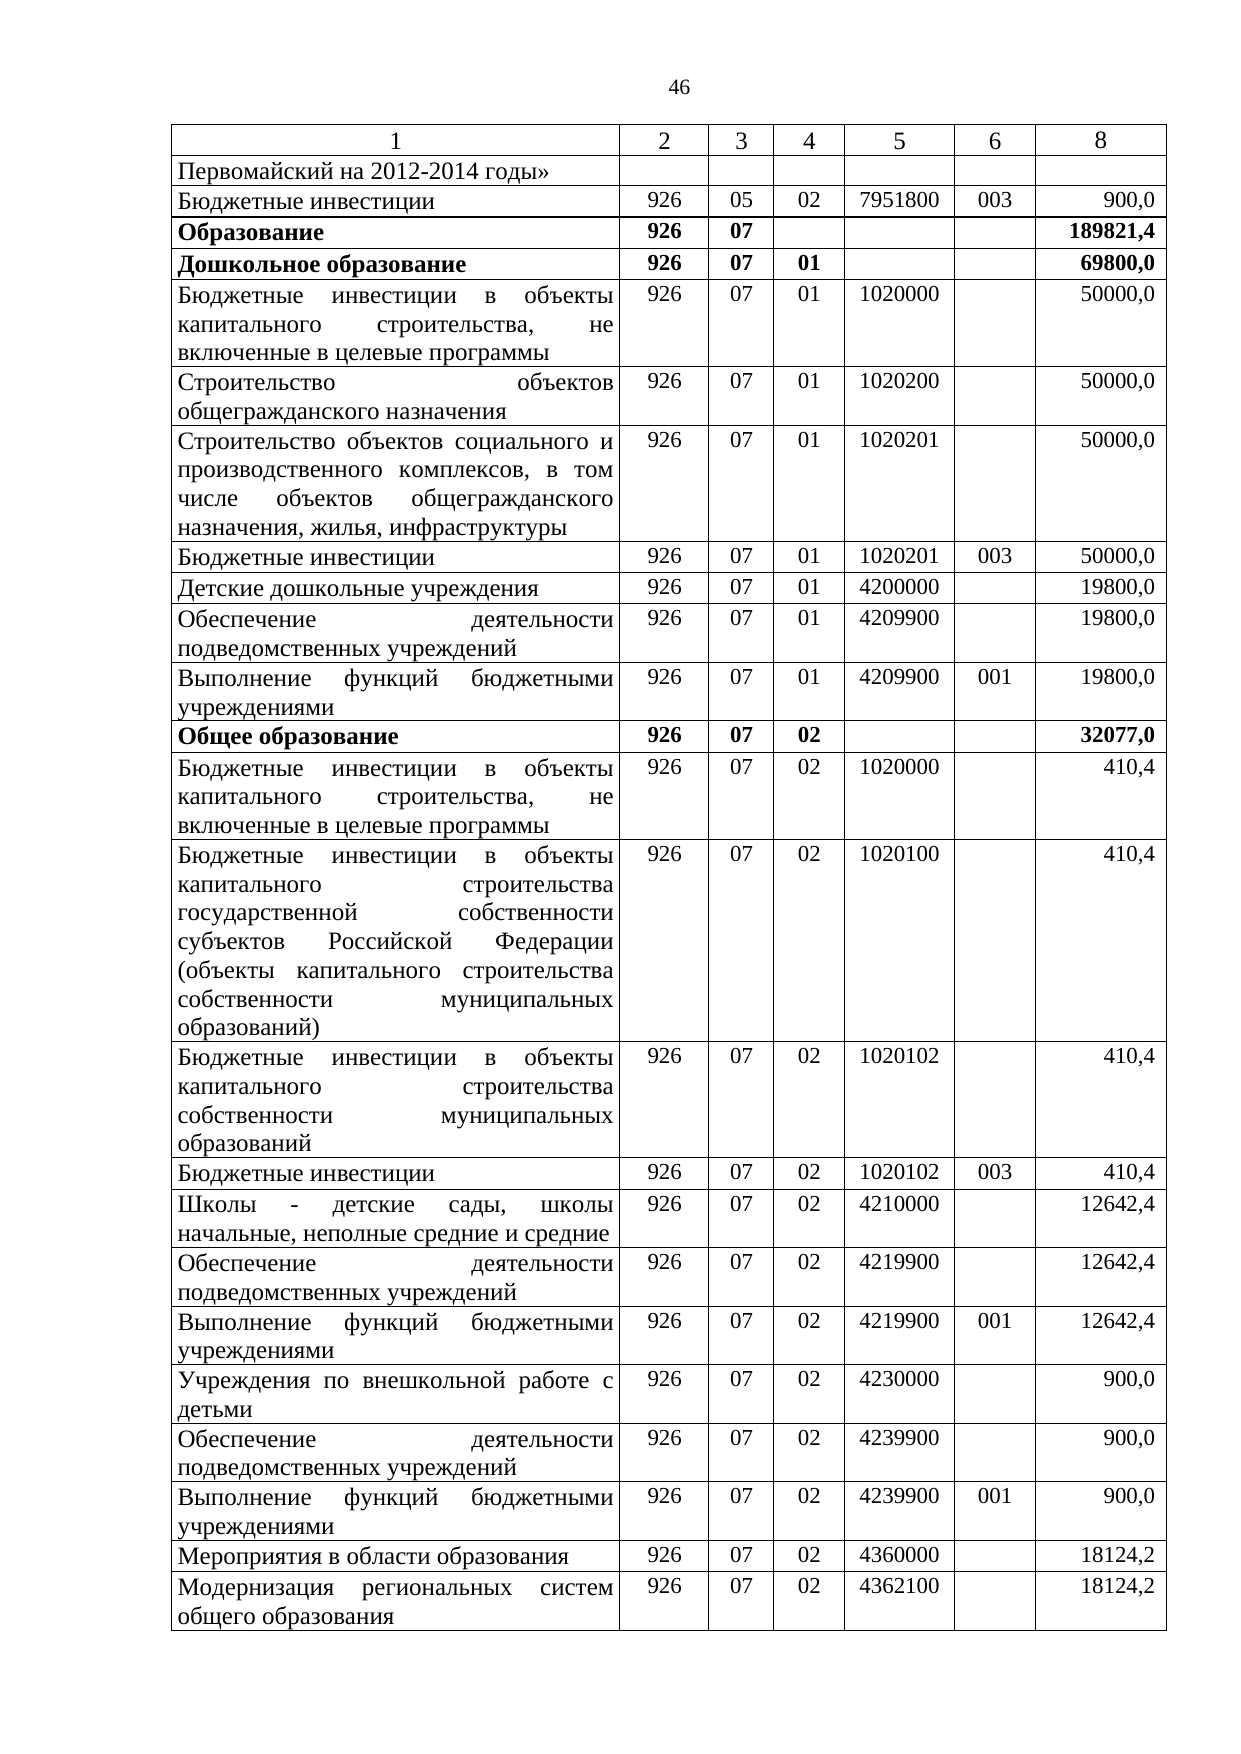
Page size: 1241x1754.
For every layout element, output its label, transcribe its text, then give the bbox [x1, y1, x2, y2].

table_cell 01 [774, 542, 844, 572]
table_cell 07 [709, 218, 773, 248]
table_cell [1036, 156, 1166, 185]
table_header 5 [845, 125, 954, 155]
table_cell Бюджетные инвестиции в объекты капитального строительства, не включенные в целевые программы [172, 753, 619, 839]
table_cell 07 [709, 1365, 773, 1423]
table_cell 07 [709, 1482, 773, 1540]
table_cell [955, 721, 1035, 752]
table_cell 1020201 [845, 426, 954, 541]
table_cell 07 [709, 840, 773, 1041]
table_cell 19800,0 [1036, 573, 1166, 603]
table_cell 07 [709, 367, 773, 425]
table_cell Мероприятия в области образования [172, 1541, 619, 1571]
table_cell 07 [709, 721, 773, 752]
table_cell [955, 249, 1035, 279]
table_cell 900,0 [1036, 1424, 1166, 1481]
table_cell 926 [620, 426, 708, 541]
table_cell 19800,0 [1036, 663, 1166, 720]
table_cell [1167, 1571, 1209, 1629]
table_cell 07 [709, 1042, 773, 1157]
table_cell [1167, 1540, 1209, 1571]
table_cell 001 [955, 663, 1035, 720]
table_cell 02 [774, 1424, 844, 1481]
table_cell 4362100 [845, 1572, 954, 1629]
table_cell 02 [774, 1158, 844, 1188]
table_cell [955, 840, 1035, 1041]
table_cell 07 [709, 1572, 773, 1629]
table_cell 926 [620, 1042, 708, 1157]
table_cell [845, 156, 954, 185]
table_cell [1167, 541, 1209, 572]
table_cell [1167, 366, 1209, 425]
table_cell Выполнение функций бюджетными учреждениями [172, 1482, 619, 1540]
table_cell 02 [774, 1365, 844, 1423]
table_cell [955, 280, 1035, 366]
table_cell [845, 218, 954, 248]
table_cell 07 [709, 1307, 773, 1364]
table_cell 01 [774, 426, 844, 541]
table_header 4 [774, 125, 844, 155]
table_cell [1167, 1423, 1209, 1481]
table_cell 19800,0 [1036, 604, 1166, 662]
table_cell 02 [774, 1482, 844, 1540]
table_cell 926 [620, 840, 708, 1041]
table_cell 07 [709, 604, 773, 662]
table_cell 926 [620, 1482, 708, 1540]
table_cell 4209900 [845, 604, 954, 662]
table_cell [1167, 216, 1209, 248]
table_cell [620, 156, 708, 185]
table_cell Бюджетные инвестиции [172, 1158, 619, 1188]
table_cell [955, 1541, 1035, 1571]
table_cell 4239900 [845, 1424, 954, 1481]
table_cell Дошкольное образование [172, 249, 619, 279]
table_cell [709, 156, 773, 185]
table_cell 926 [620, 1248, 708, 1306]
table_cell 926 [620, 1158, 708, 1188]
table_cell 07 [709, 1424, 773, 1481]
table_cell [955, 1190, 1035, 1247]
table_cell 926 [620, 218, 708, 248]
table_cell 926 [620, 721, 708, 752]
table_cell 926 [620, 604, 708, 662]
table_cell 50000,0 [1036, 426, 1166, 541]
table_header 2 [620, 125, 708, 155]
table_cell 07 [709, 663, 773, 720]
table_header 8 [1036, 125, 1166, 155]
table_cell 900,0 [1036, 1365, 1166, 1423]
table_cell 12642,4 [1036, 1190, 1166, 1247]
table_cell 69800,0 [1036, 249, 1166, 279]
table_cell 07 [709, 426, 773, 541]
table_cell Образование [172, 218, 619, 248]
table_cell 02 [774, 1042, 844, 1157]
table_cell Бюджетные инвестиции в объекты капитального строительства государственной собственности субъектов Российской Федерации (объекты капитального строительства собственности муниципальных образований) [172, 840, 619, 1041]
table_cell 926 [620, 1365, 708, 1423]
table_cell 926 [620, 249, 708, 279]
table_cell 4239900 [845, 1482, 954, 1540]
table_cell 50000,0 [1036, 542, 1166, 572]
table_cell 410,4 [1036, 753, 1166, 839]
table_cell [955, 573, 1035, 603]
table_cell Школы - детские сады, школы начальные, неполные средние и средние [172, 1190, 619, 1247]
table_cell 926 [620, 1307, 708, 1364]
table_cell Строительство объектов социального и производственного комплексов, в том числе объектов общегражданского назначения, жилья, инфраструктуры [172, 426, 619, 541]
table_cell 1020200 [845, 367, 954, 425]
table_cell Модернизация региональных систем общего образования [172, 1572, 619, 1629]
table_cell 003 [955, 186, 1035, 216]
table_cell Обеспечение деятельности подведомственных учреждений [172, 604, 619, 662]
table_cell 001 [955, 1482, 1035, 1540]
table_cell [1167, 1481, 1209, 1540]
table_cell Детские дошкольные учреждения [172, 573, 619, 603]
table_cell Обеспечение деятельности подведомственных учреждений [172, 1248, 619, 1306]
table_cell [1167, 720, 1209, 752]
table_cell [955, 367, 1035, 425]
table_cell Общее образование [172, 721, 619, 752]
table_cell 1020100 [845, 840, 954, 1041]
table_cell 01 [774, 249, 844, 279]
table_cell 07 [709, 1248, 773, 1306]
table_cell 01 [774, 573, 844, 603]
table_cell 18124,2 [1036, 1572, 1166, 1629]
table_cell 18124,2 [1036, 1541, 1166, 1571]
table_cell 07 [709, 249, 773, 279]
table_cell 07 [709, 753, 773, 839]
table_cell 4219900 [845, 1248, 954, 1306]
table_cell Бюджетные инвестиции [172, 186, 619, 216]
table_cell Первомайский на 2012-2014 годы» [172, 156, 619, 185]
table_cell 01 [774, 280, 844, 366]
table_cell [1167, 662, 1209, 720]
table_cell [1167, 1157, 1209, 1188]
table_cell [845, 249, 954, 279]
table_cell [955, 604, 1035, 662]
table_cell 02 [774, 1541, 844, 1571]
table_cell 926 [620, 1424, 708, 1481]
table_cell 12642,4 [1036, 1307, 1166, 1364]
table_cell [845, 721, 954, 752]
table_cell 926 [620, 753, 708, 839]
table_cell [1167, 155, 1209, 185]
table_cell 07 [709, 1158, 773, 1188]
table_cell [1167, 1364, 1209, 1423]
table_cell [1167, 1247, 1209, 1306]
table_cell [955, 156, 1035, 185]
table_cell 926 [620, 542, 708, 572]
table_cell Строительство объектов общегражданского назначения [172, 367, 619, 425]
table_cell 926 [620, 663, 708, 720]
table_header 1 [172, 125, 619, 155]
table_cell 410,4 [1036, 1042, 1166, 1157]
table_cell Выполнение функций бюджетными учреждениями [172, 663, 619, 720]
table_cell 4209900 [845, 663, 954, 720]
table_cell 02 [774, 1190, 844, 1247]
table_cell [1167, 572, 1209, 603]
table_cell 900,0 [1036, 1482, 1166, 1540]
table_cell 50000,0 [1036, 280, 1166, 366]
table_cell [955, 1365, 1035, 1423]
table_cell Обеспечение деятельности подведомственных учреждений [172, 1424, 619, 1481]
table_cell 1020102 [845, 1042, 954, 1157]
table_cell [955, 753, 1035, 839]
table_cell 01 [774, 604, 844, 662]
table_cell 50000,0 [1036, 367, 1166, 425]
table_cell 1020102 [845, 1158, 954, 1188]
table_cell Бюджетные инвестиции в объекты капитального строительства, не включенные в целевые программы [172, 280, 619, 366]
table_cell Бюджетные инвестиции в объекты капитального строительства собственности муниципальных образований [172, 1042, 619, 1157]
table_cell 4360000 [845, 1541, 954, 1571]
table_cell [1167, 752, 1209, 839]
table_cell 926 [620, 1190, 708, 1247]
table_cell 01 [774, 663, 844, 720]
table_cell 410,4 [1036, 840, 1166, 1041]
table_cell 02 [774, 186, 844, 216]
table_header 3 [709, 125, 773, 155]
table_cell Учреждения по внешкольной работе с детьми [172, 1365, 619, 1423]
table_cell 926 [620, 186, 708, 216]
table_cell 4200000 [845, 573, 954, 603]
table_cell 07 [709, 1190, 773, 1247]
table_cell 32077,0 [1036, 721, 1166, 752]
table_cell 07 [709, 542, 773, 572]
table_header [1167, 124, 1209, 155]
table_cell [1167, 248, 1209, 279]
table_cell 02 [774, 1572, 844, 1629]
table_cell 02 [774, 721, 844, 752]
table_cell 926 [620, 367, 708, 425]
table_cell 02 [774, 840, 844, 1041]
table_cell 7951800 [845, 186, 954, 216]
table_cell 003 [955, 542, 1035, 572]
table_cell 02 [774, 1307, 844, 1364]
table_cell 003 [955, 1158, 1035, 1188]
table_cell [774, 156, 844, 185]
table_cell 4219900 [845, 1307, 954, 1364]
table_cell Выполнение функций бюджетными учреждениями [172, 1307, 619, 1364]
table_header 6 [955, 125, 1035, 155]
table_cell [955, 218, 1035, 248]
table_cell Бюджетные инвестиции [172, 542, 619, 572]
table_cell [955, 1042, 1035, 1157]
table_cell [1167, 425, 1209, 541]
table_cell 410,4 [1036, 1158, 1166, 1188]
table_cell 01 [774, 367, 844, 425]
table_cell 07 [709, 1541, 773, 1571]
table_cell [1167, 185, 1209, 216]
table_cell 900,0 [1036, 186, 1166, 216]
table_cell 05 [709, 186, 773, 216]
table_cell [1167, 1189, 1209, 1247]
table_cell 1020000 [845, 753, 954, 839]
table_cell 189821,4 [1036, 218, 1166, 248]
table_cell [1167, 1306, 1209, 1364]
table_cell [1167, 603, 1209, 662]
table_cell [774, 218, 844, 248]
table_cell 926 [620, 280, 708, 366]
table_cell 926 [620, 1572, 708, 1629]
table_cell 1020201 [845, 542, 954, 572]
table_cell [1167, 839, 1209, 1041]
table_cell [955, 1248, 1035, 1306]
table_cell 07 [709, 280, 773, 366]
table_cell 926 [620, 1541, 708, 1571]
table_cell 1020000 [845, 280, 954, 366]
table_cell [1167, 1041, 1209, 1157]
table_cell [1167, 279, 1209, 366]
table_cell 926 [620, 573, 708, 603]
table_cell 4210000 [845, 1190, 954, 1247]
table_cell [955, 1424, 1035, 1481]
table_cell 07 [709, 573, 773, 603]
table_cell [955, 1572, 1035, 1629]
table_cell 02 [774, 753, 844, 839]
table_cell 4230000 [845, 1365, 954, 1423]
table_cell 12642,4 [1036, 1248, 1166, 1306]
table_cell 02 [774, 1248, 844, 1306]
table_cell [955, 426, 1035, 541]
table_cell 001 [955, 1307, 1035, 1364]
